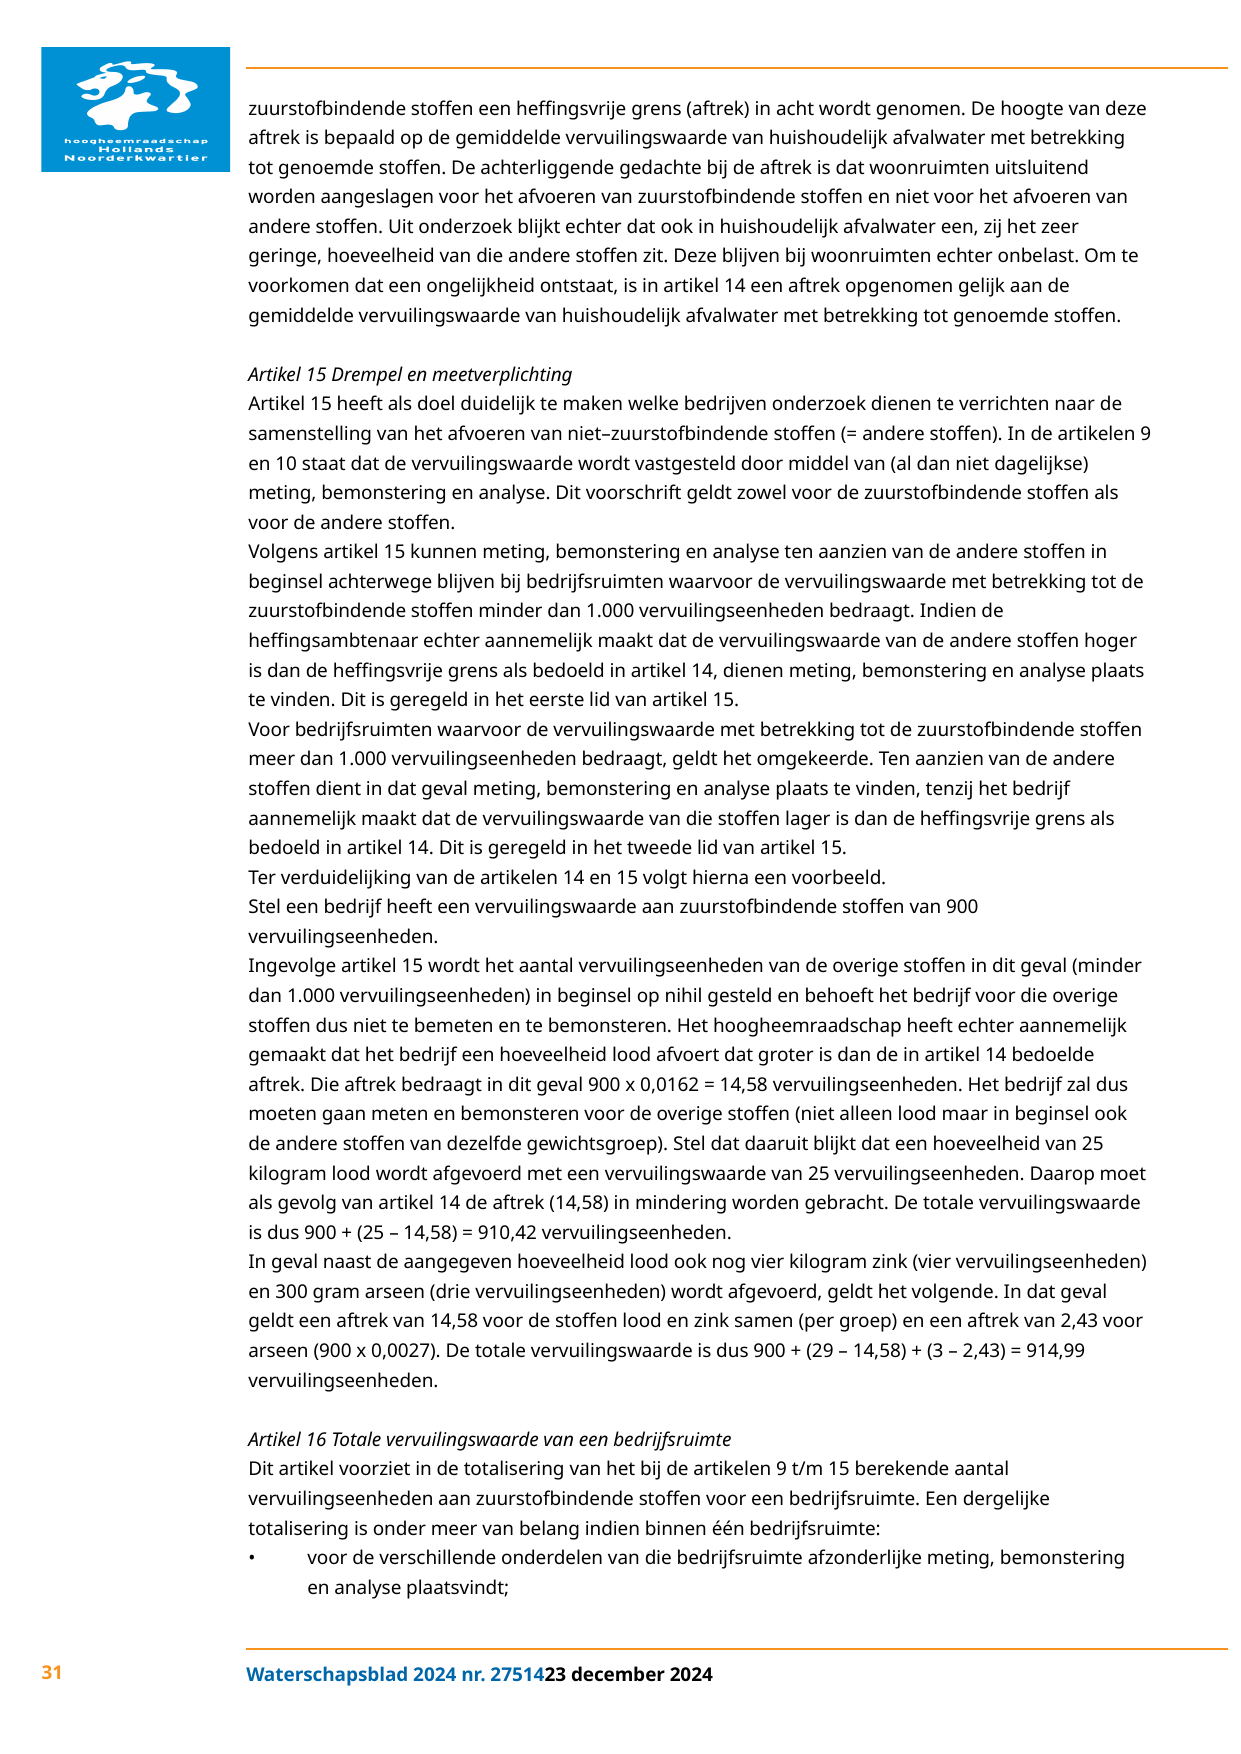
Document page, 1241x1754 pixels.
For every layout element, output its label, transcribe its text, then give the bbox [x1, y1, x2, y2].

text Artikel 16 Totale vervuilingswaarde van een bedrijfsruimte [248, 1426, 1152, 1452]
text en 300 gram arseen (drie vervuilingseenheden) wordt afgevoerd, geldt het volgende. In dat geval geldt een aftrek van 14,58 voor de stoffen lood en zink samen (per groep) en een aftrek van 2,43 voor arseen (900 x 0,0027). De totale vervuilingswaarde is dus 900 + (29 – 14,58) + (3 – 2,43) = 914,99 vervuilingseenheden. [248, 1278, 1152, 1393]
text In geval naast de aangegeven hoeveelheid lood ook nog vier kilogram zink (vier vervuilingseenheden) [248, 1248, 1152, 1274]
text zuurstofbindende stoffen een heffingsvrije grens (aftrek) in acht wordt genomen. De hoogte van deze aftrek is bepaald op de gemiddelde vervuilingswaarde van huishoudelijk afvalwater met betrekking tot genoemde stoffen. De achterliggende gedachte bij de aftrek is dat woonruimten uitsluitend worden aangeslagen voor het afvoeren van zuurstofbindende stoffen en niet voor het afvoeren van andere stoffen. Uit onderzoek blijkt echter dat ook in huishoudelijk afvalwater een, zij het zeer geringe, hoeveelheid van die andere stoffen zit. Deze blijven bij woonruimten echter onbelast. Om te voorkomen dat een ongelijkheid ontstaat, is in artikel 14 een aftrek opgenomen gelijk aan de gemiddelde vervuilingswaarde van huishoudelijk afvalwater met betrekking tot genoemde stoffen. [248, 95, 1152, 328]
text Volgens artikel 15 kunnen meting, bemonstering en analyse ten aanzien van de andere stoffen in beginsel achterwege blijven bij bedrijfsruimten waarvoor de vervuilingswaarde met betrekking tot de zuurstofbindende stoffen minder dan 1.000 vervuilingseenheden bedraagt. Indien de heffingsambtenaar echter aannemelijk maakt dat de vervuilingswaarde van de andere stoffen hoger is dan de heffingsvrije grens als bedoeld in artikel 14, dienen meting, bemonstering en analyse plaats te vinden. Dit is geregeld in het eerste lid van artikel 15. [248, 538, 1152, 712]
picture [78, 64, 122, 99]
list voor de verschillende onderdelen van die bedrijfsruimte afzonderlijke meting, bemonstering en analyse plaatsvindt; [248, 1544, 1152, 1600]
text Ingevolge artikel 15 wordt het aantal vervuilingseenheden van de overige stoffen in dit geval (minder dan 1.000 vervuilingseenheden) in beginsel op nihil gesteld en behoeft het bedrijf voor die overige stoffen dus niet te bemeten en te bemonsteren. Het hoogheemraadschap heeft echter aannemelijk gemaakt dat het bedrijf een hoeveelheid lood afvoert dat groter is dan de in artikel 14 bedoelde aftrek. Die aftrek bedraagt in dit geval 900 x 0,0162 = 14,58 vervuilingseenheden. Het bedrijf zal dus moeten gaan meten en bemonsteren voor de overige stoffen (niet alleen lood maar in beginsel ook de andere stoffen van dezelfde gewichtsgroep). Stel dat daaruit blijkt dat een hoeveelheid van 25 kilogram lood wordt afgevoerd met een vervuilingswaarde van 25 vervuilingseenheden. Daarop moet als gevolg van artikel 14 de aftrek (14,58) in mindering worden gebracht. De totale vervuilingswaarde is dus 900 + (25 – 14,58) = 910,42 vervuilingseenheden. [248, 953, 1152, 1245]
picture [129, 76, 144, 82]
text Dit artikel voorziet in de totalisering van het bij de artikelen 9 t/m 15 berekende aantal vervuilingseenheden aan zuurstofbindende stoffen voor een bedrijfsruimte. Een dergelijke totalisering is onder meer van belang indien binnen één bedrijfsruimte: [248, 1456, 1152, 1541]
picture [118, 62, 197, 112]
text Stel een bedrijf heeft een vervuilingswaarde aan zuurstofbindende stoffen van 900 vervuilingseenheden. [248, 893, 1152, 949]
picture [88, 87, 157, 130]
text Artikel 15 heeft als doel duidelijk te maken welke bedrijven onderzoek dienen te verrichten naar de samenstelling van het afvoeren van niet–zuurstofbindende stoffen (= andere stoffen). In de artikelen 9 en 10 staat dat de vervuilingswaarde wordt vastgesteld door middel van (al dan niet dagelijkse) meting, bemonstering en analyse. Dit voorschrift geldt zowel voor de zuurstofbindende stoffen als voor de andere stoffen. [248, 391, 1152, 535]
text Ter verduidelijking van de artikelen 14 en 15 volgt hierna een voorbeeld. [248, 864, 1152, 890]
text Voor bedrijfsruimten waarvoor de vervuilingswaarde met betrekking tot de zuurstofbindende stoffen meer dan 1.000 vervuilingseenheden bedraagt, geldt het omgekeerde. Ten aanzien van de andere stoffen dient in dat geval meting, bemonstering en analyse plaats te vinden, tenzij het bedrijf aannemelijk maakt dat de vervuilingswaarde van die stoffen lager is dan de heffingsvrije grens als bedoeld in artikel 14. Dit is geregeld in het tweede lid van artikel 15. [248, 716, 1152, 860]
text Artikel 15 Drempel en meetverplichting [248, 361, 1152, 387]
